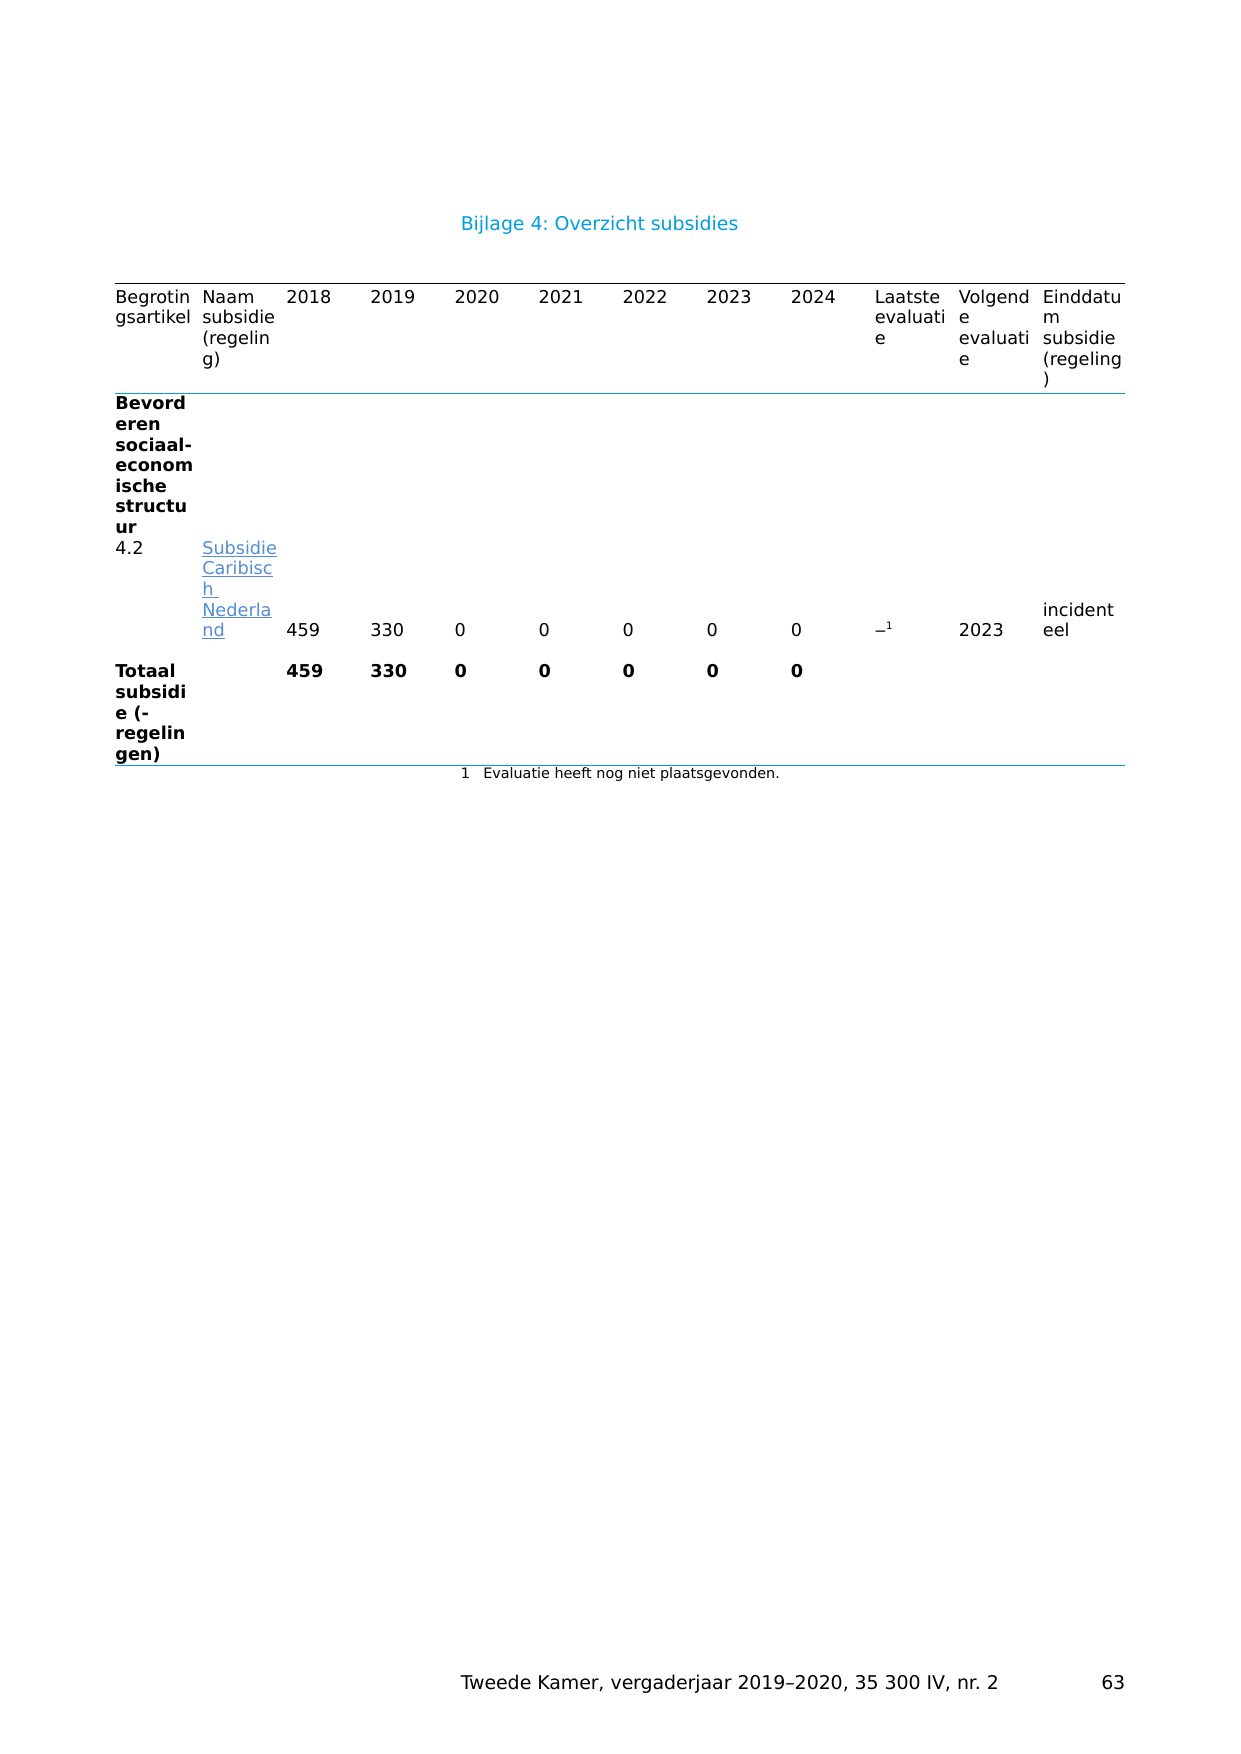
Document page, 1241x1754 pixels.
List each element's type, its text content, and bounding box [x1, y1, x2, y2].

table_cell 2024 [788, 284, 872, 393]
table_cell Subsidie Caribisch Nederland [199, 538, 283, 641]
table_cell [199, 661, 283, 764]
table_cell 2020 [451, 284, 535, 393]
table_cell incidenteel [1040, 538, 1125, 641]
table_cell [283, 394, 367, 538]
table_cell Bevorderen sociaal-economische structuur [115, 394, 199, 538]
table_cell [704, 394, 788, 538]
table_cell [956, 661, 1040, 764]
table_cell [620, 394, 703, 538]
table_cell [535, 641, 619, 661]
table_cell 459 [283, 538, 367, 641]
table_cell [788, 394, 872, 538]
table_cell 2018 [283, 284, 367, 393]
table_cell [872, 641, 956, 661]
table_cell Begrotingsartikel [115, 284, 199, 393]
table_cell 4.2 [115, 538, 199, 641]
table_cell [1040, 641, 1125, 661]
table_cell 0 [451, 661, 535, 764]
table_cell 0 [704, 538, 788, 641]
table_cell [1040, 394, 1125, 538]
table_cell 2023 [956, 538, 1040, 641]
table_cell 0 [788, 661, 872, 764]
table_cell [1040, 661, 1125, 764]
table_cell [788, 641, 872, 661]
table_cell [451, 641, 535, 661]
table_cell [872, 661, 956, 764]
table_cell [704, 641, 788, 661]
table_cell 2019 [367, 284, 451, 393]
table_cell [956, 394, 1040, 538]
table_cell 2023 [704, 284, 788, 393]
table_cell 0 [620, 661, 703, 764]
table_cell 0 [704, 661, 788, 764]
table_cell [367, 641, 451, 661]
list Evaluatie heeft nog niet plaatsgevonden. [461, 766, 1125, 782]
table_cell 0 [620, 538, 703, 641]
table_cell [535, 394, 619, 538]
table_cell 330 [367, 538, 451, 641]
table_cell 0 [535, 538, 619, 641]
table_cell [199, 394, 283, 538]
table_cell [367, 394, 451, 538]
table_cell Laatste evaluatie [872, 284, 956, 393]
table_cell Volgende evaluatie [956, 284, 1040, 393]
table_cell [956, 641, 1040, 661]
table_cell 459 [283, 661, 367, 764]
table_cell 2021 [535, 284, 619, 393]
table_header Tabel 36 Subsidies (bedragen x € 1.000) [115, 258, 1125, 283]
table_cell Totaal subsidie (-regelingen) [115, 661, 199, 764]
table_cell [115, 641, 199, 661]
table_cell [199, 641, 283, 661]
table_cell 0 [451, 538, 535, 641]
table_cell Einddatum subsidie (regeling) [1040, 284, 1125, 393]
table_cell 330 [367, 661, 451, 764]
table_cell [872, 394, 956, 538]
table_cell Naam subsidie(regeling) [199, 284, 283, 393]
table_cell ‒1 [872, 538, 956, 641]
table_cell [283, 641, 367, 661]
table_cell [620, 641, 703, 661]
table_cell 2022 [620, 284, 703, 393]
title Bijlage 4: Overzicht subsidies [461, 213, 1125, 235]
table_cell 0 [535, 661, 619, 764]
table_cell [451, 394, 535, 538]
table_cell 0 [788, 538, 872, 641]
